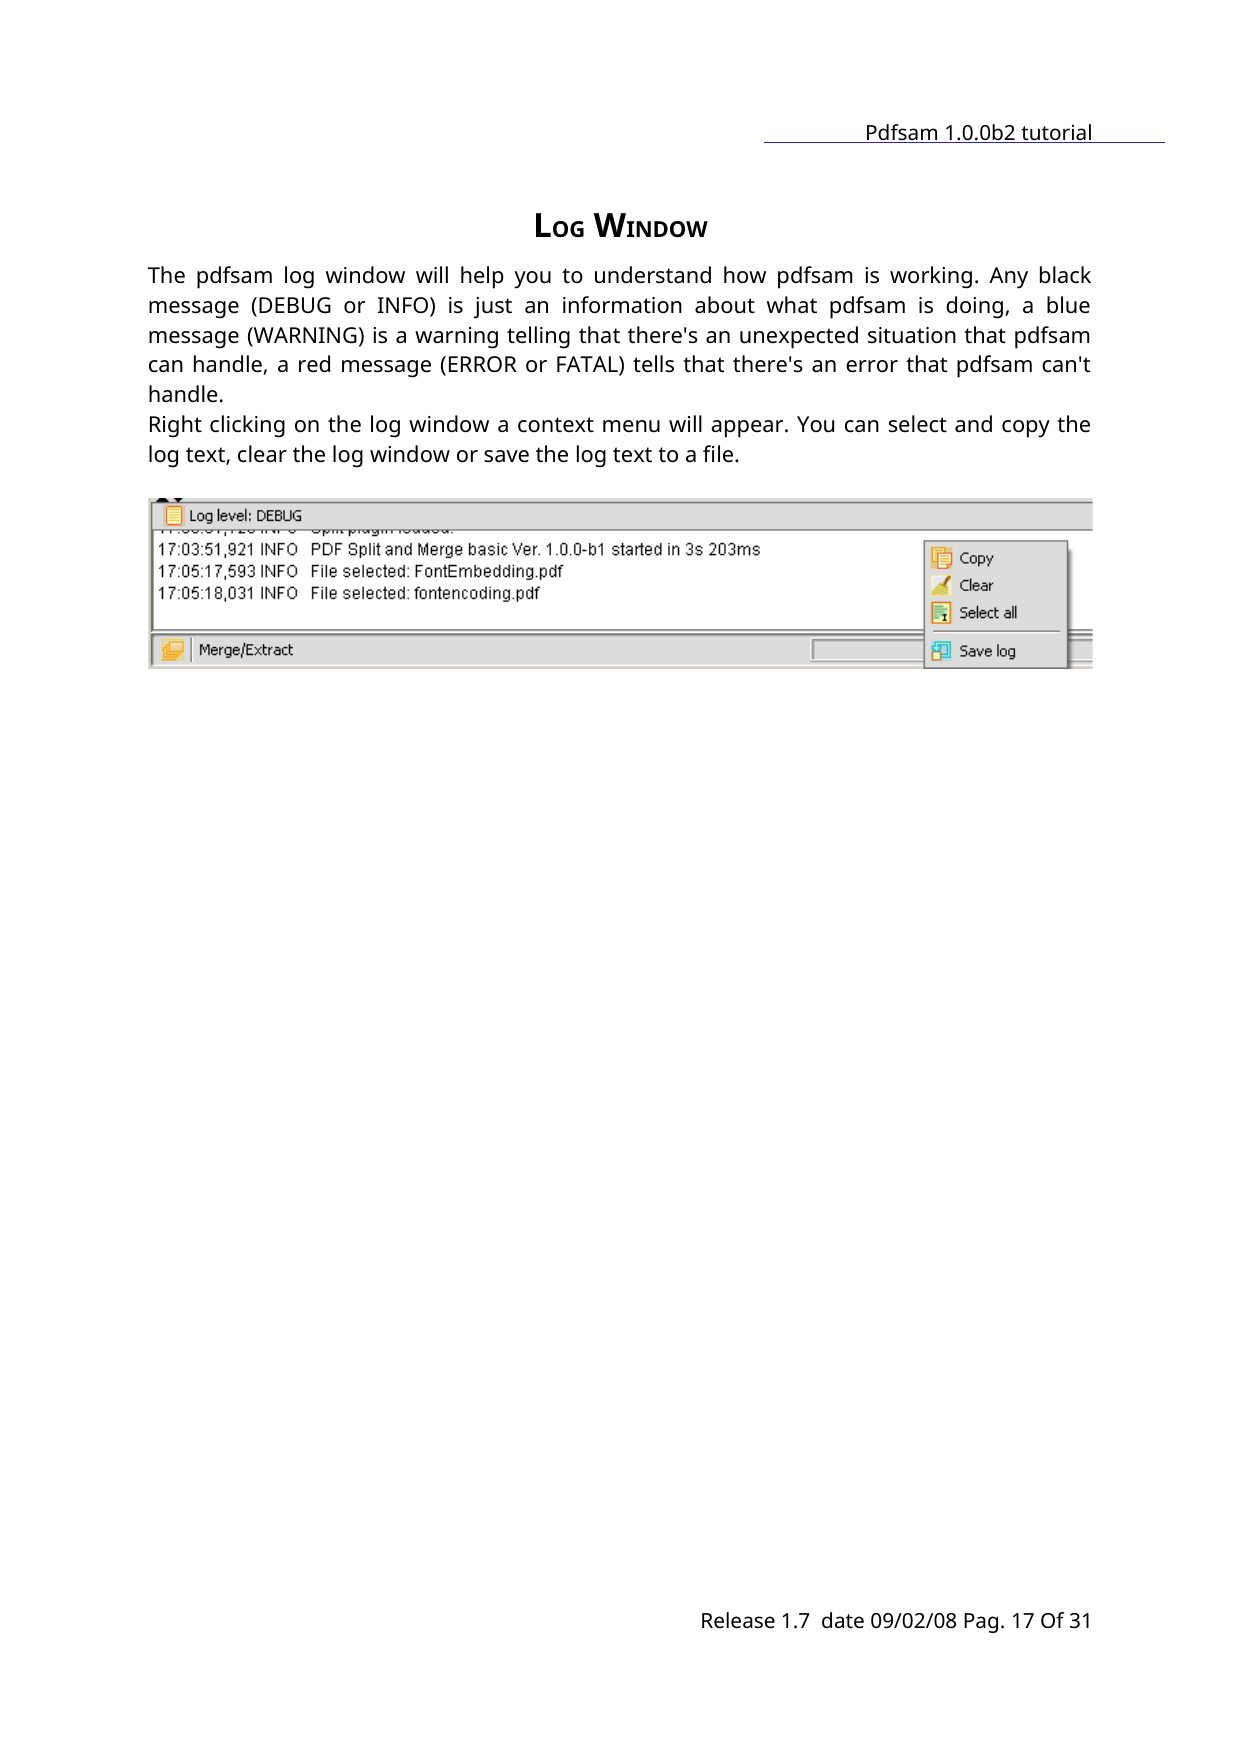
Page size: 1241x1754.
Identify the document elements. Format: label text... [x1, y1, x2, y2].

text Right clicking on the log window a context menu will appear. You can select and copy the log text, clear the log window or save the log text to a file. [148, 409, 1093, 468]
text The pdfsam log window will help you to understand how pdfsam is working. Any black message (DEBUG or INFO) is just an information about what pdfsam is doing, a blue message (WARNING) is a warning telling that there's an unexpected situation that pdfsam can handle, a red message (ERROR or FATAL) tells that there's an error that pdfsam can't handle. [148, 260, 1093, 409]
text Log Window [148, 202, 1093, 247]
